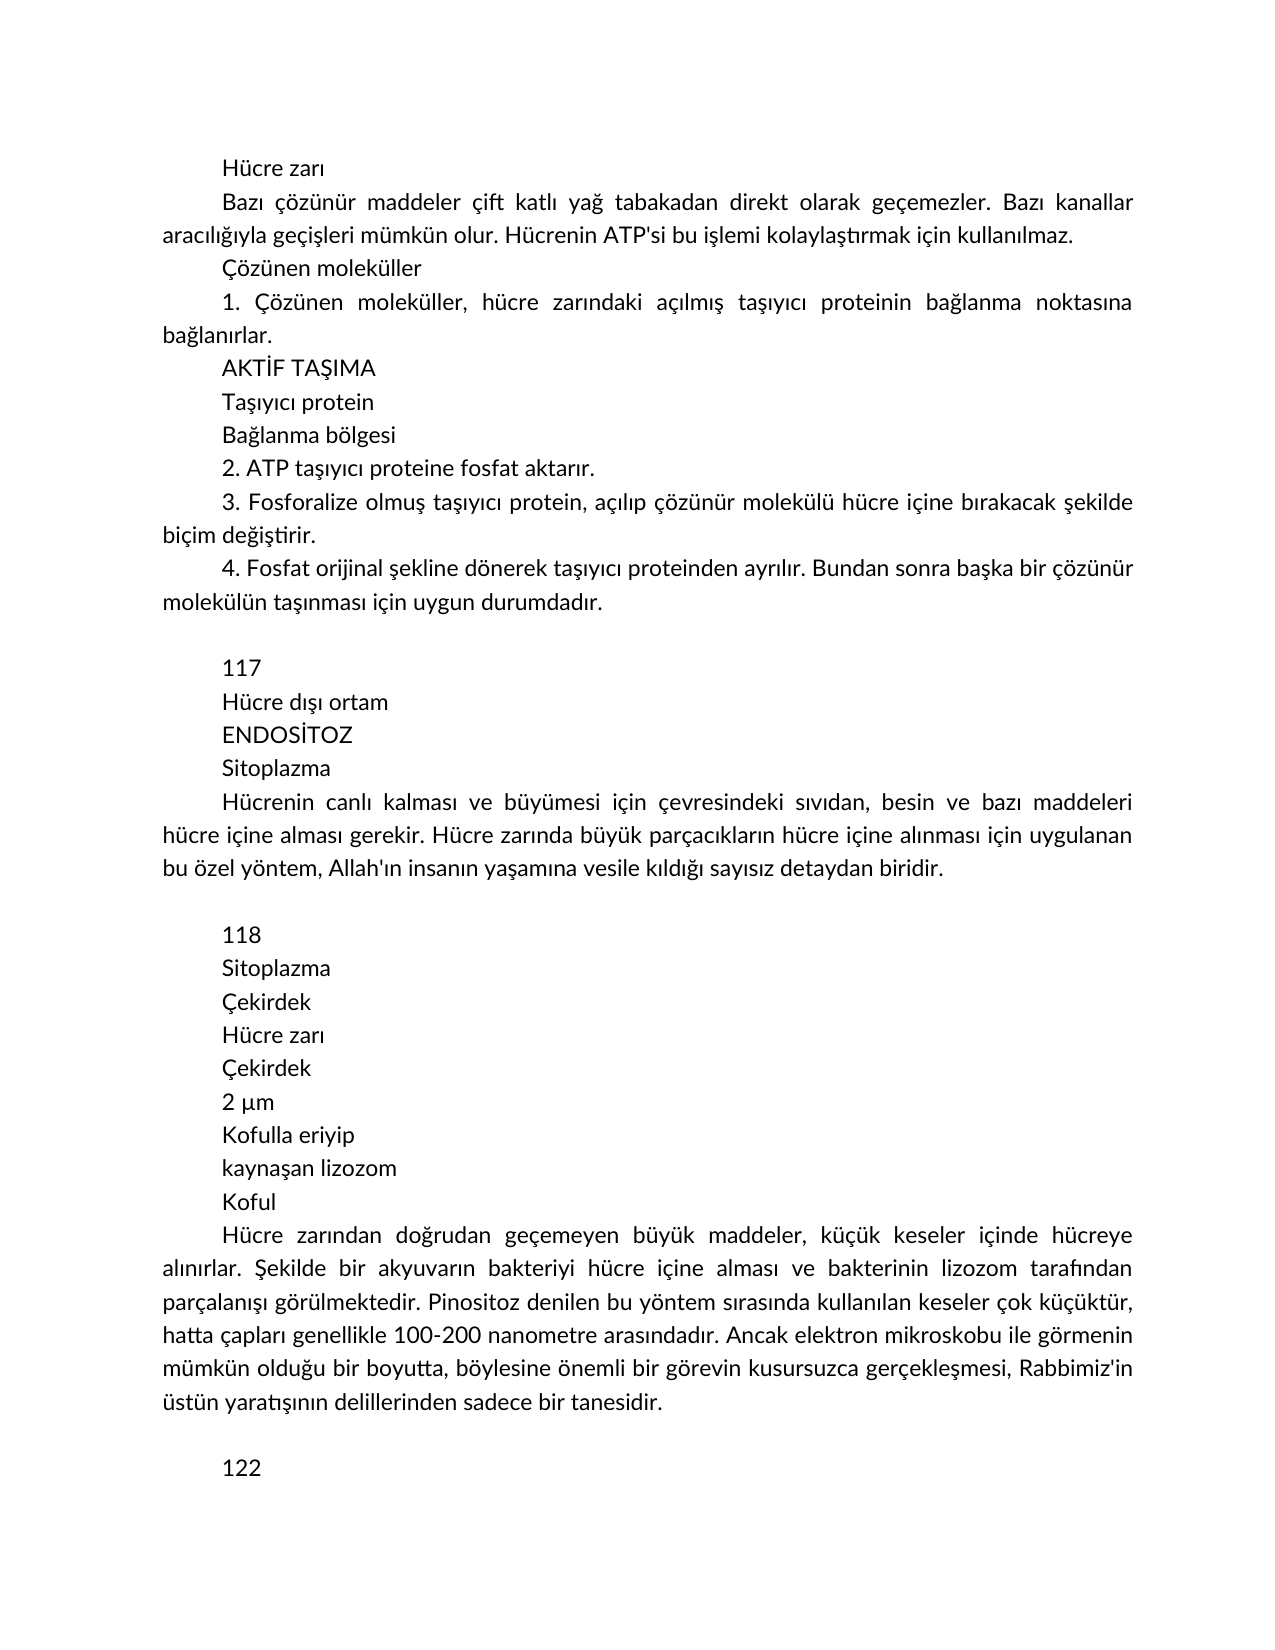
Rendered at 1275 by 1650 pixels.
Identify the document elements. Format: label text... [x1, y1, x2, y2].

text Hücrenin canlı kalması ve büyümesi için çevresindeki sıvıdan, besin ve bazı maddeleri hücre içine alması gerekir. Hücre zarında büyük parçacıkların hücre içine alınması için uygulanan bu özel yöntem, Allah'ın insanın yaşamına vesile kıldığı sayısız detaydan biridir. [162, 783, 1134, 883]
text 118 [162, 917, 1134, 950]
text 4. Fosfat orijinal şekline dönerek taşıyıcı proteinden ayrılır. Bundan sonra başka bir çözünür molekülün taşınması için uygun durumdadır. [162, 550, 1134, 617]
text 122 [162, 1450, 1134, 1483]
text Hücre zarından doğrudan geçemeyen büyük maddeler, küçük keseler içinde hücreye alınırlar. Şekilde bir akyuvarın bakteriyi hücre içine alması ve bakterinin lizozom tarafından parçalanışı görülmektedir. Pinositoz denilen bu yöntem sırasında kullanılan keseler çok küçüktür, hatta çapları genellikle 100-200 nanometre arasındadır. Ancak elektron mikroskobu ile görmenin mümkün olduğu bir boyutta, böylesine önemli bir görevin kusursuzca gerçekleşmesi, Rabbimiz'in üstün yaratışının delillerinden sadece bir tanesidir. [162, 1217, 1134, 1417]
text AKTİF TAŞIMA [162, 350, 1134, 383]
text Hücre zarı [162, 1017, 1134, 1050]
text Bağlanma bölgesi [162, 417, 1134, 450]
text Çekirdek [162, 983, 1134, 1017]
text kaynaşan lizozom [162, 1150, 1134, 1183]
text Koful [162, 1183, 1134, 1217]
text Çözünen moleküller [162, 250, 1134, 283]
text Taşıyıcı protein [162, 383, 1134, 417]
text 1. Çözünen moleküller, hücre zarındaki açılmış taşıyıcı proteinin bağlanma noktasına bağlanırlar. [162, 283, 1134, 350]
text Sitoplazma [162, 750, 1134, 783]
text Bazı çözünür maddeler çift katlı yağ tabakadan direkt olarak geçemezler. Bazı kanallar aracılığıyla geçişleri mümkün olur. Hücrenin ATP'si bu işlemi kolaylaştırmak için kullanılmaz. [162, 183, 1134, 250]
text Çekirdek [162, 1050, 1134, 1083]
text 2. ATP taşıyıcı proteine fosfat aktarır. [162, 450, 1134, 483]
text 3. Fosforalize olmuş taşıyıcı protein, açılıp çözünür molekülü hücre içine bırakacak şekilde biçim değiştirir. [162, 483, 1134, 550]
text Hücre dışı ortam [162, 683, 1134, 717]
text 2 µm [162, 1083, 1134, 1117]
text Kofulla eriyip [162, 1117, 1134, 1150]
text ENDOSİTOZ [162, 717, 1134, 750]
text Sitoplazma [162, 950, 1134, 983]
text Hücre zarı [162, 150, 1134, 183]
text 117 [162, 650, 1134, 683]
